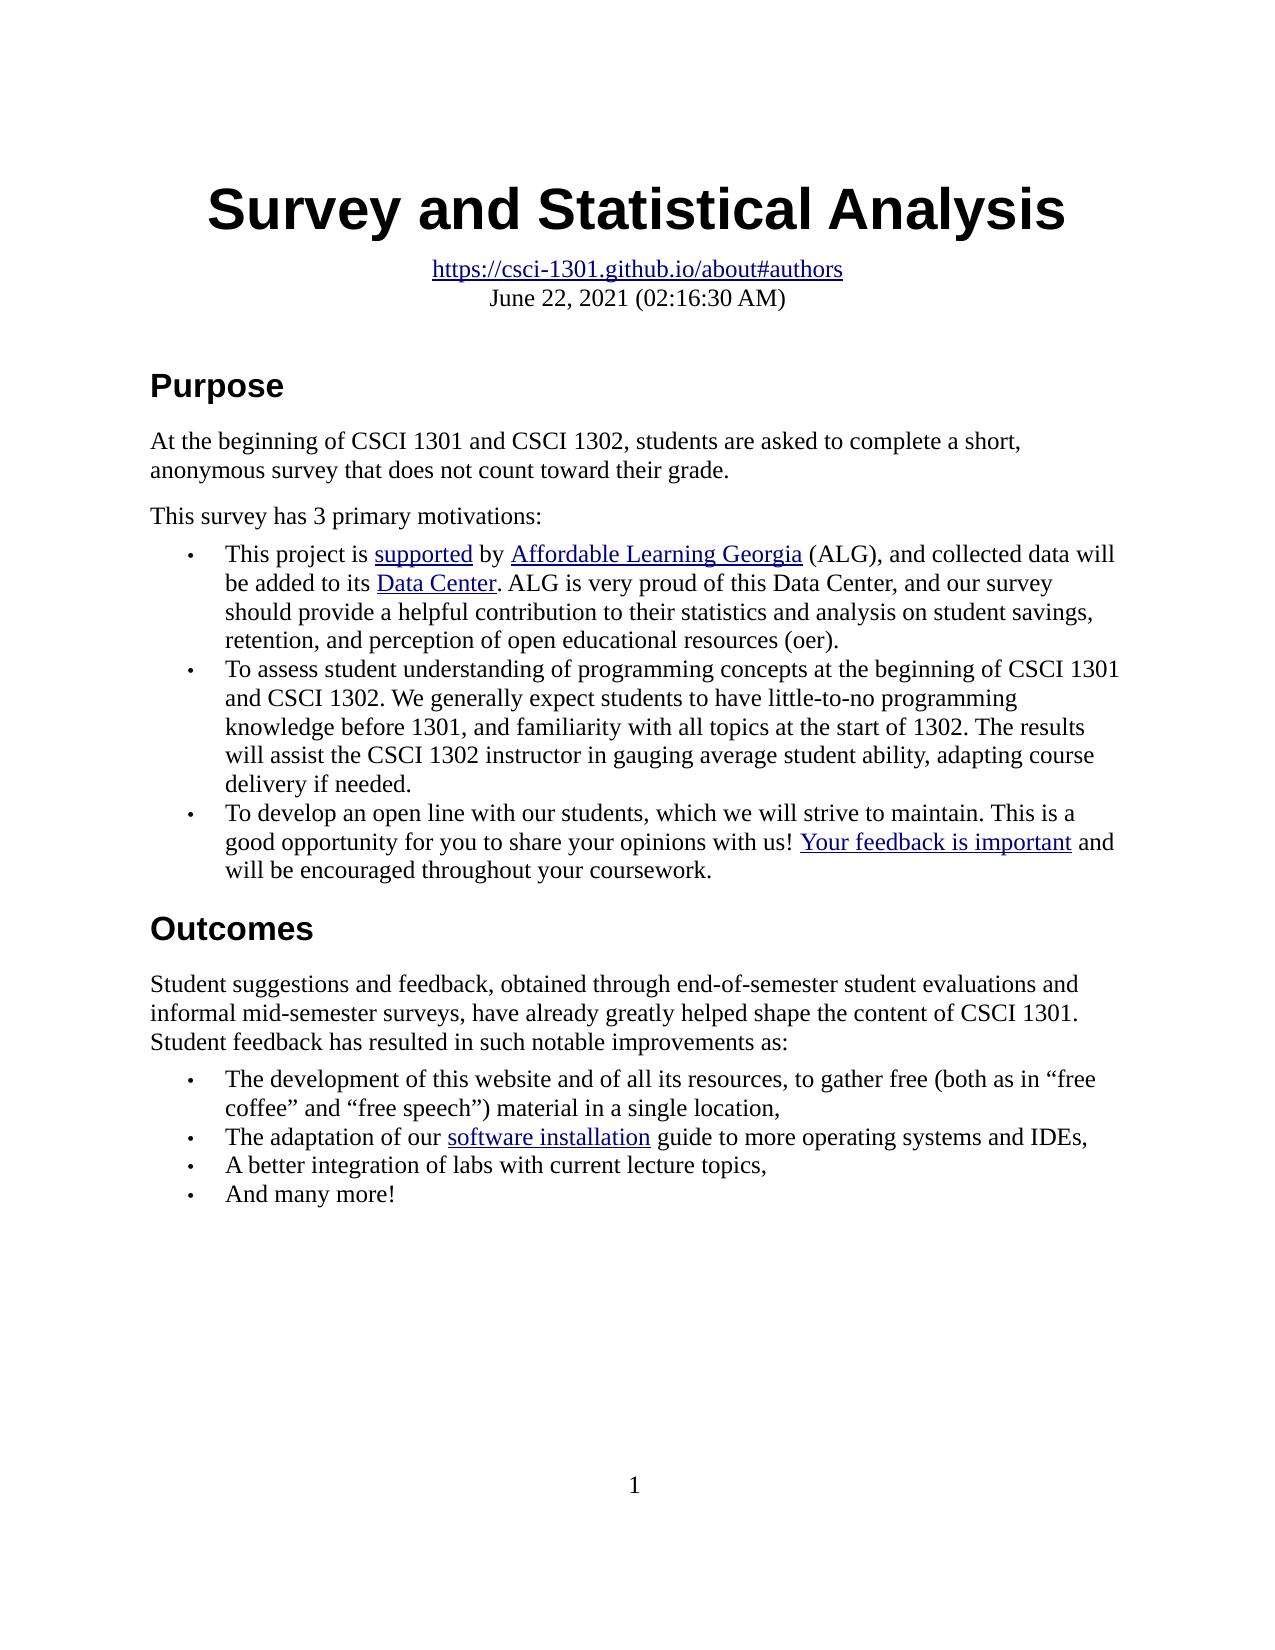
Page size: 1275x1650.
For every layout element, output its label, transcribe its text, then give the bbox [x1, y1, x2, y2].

list The adaptation of our software installation guide to more operating systems and IDEs, [187, 1122, 1125, 1151]
subtitle Purpose [150, 366, 1125, 404]
title Survey and Statistical Analysis [150, 175, 1125, 242]
list To assess student understanding of programming concepts at the beginning of CSCI 1301 and CSCI 1302. We generally expect students to have little-to-no programming knowledge before 1301, and familiarity with all topics at the start of 1302. The results will assist the CSCI 1302 instructor in gauging average student ability, adapting course delivery if needed. [187, 654, 1125, 798]
text This survey has 3 primary motivations: [150, 501, 1125, 530]
list This project is supported by Affordable Learning Georgia (ALG), and collected data will be added to its Data Center. ALG is very proud of this Data Center, and our survey should provide a helpful contribution to their statistics and analysis on student savings, retention, and perception of open educational resources (oer). [187, 539, 1125, 654]
list To develop an open line with our students, which we will strive to maintain. This is a good opportunity for you to share your opinions with us! Your feedback is important and will be encouraged throughout your coursework. [187, 798, 1125, 884]
text Student suggestions and feedback, obtained through end-of-semester student evaluations and informal mid-semester surveys, have already greatly helped shape the content of CSCI 1301. Student feedback has resulted in such notable improvements as: [150, 969, 1125, 1055]
text https://csci-1301.github.io/about#authors [150, 254, 1125, 283]
text At the beginning of CSCI 1301 and CSCI 1302, students are asked to complete a short, anonymous survey that does not count toward their grade. [150, 426, 1125, 483]
list And many more! [187, 1179, 1125, 1208]
subtitle Outcomes [150, 909, 1125, 948]
list The development of this website and of all its resources, to gather free (both as in “free coffee” and “free speech”) material in a single location, [187, 1064, 1125, 1122]
text June 22, 2021 (02:16:30 AM) [150, 283, 1125, 312]
list A better integration of labs with current lecture topics, [187, 1151, 1125, 1179]
